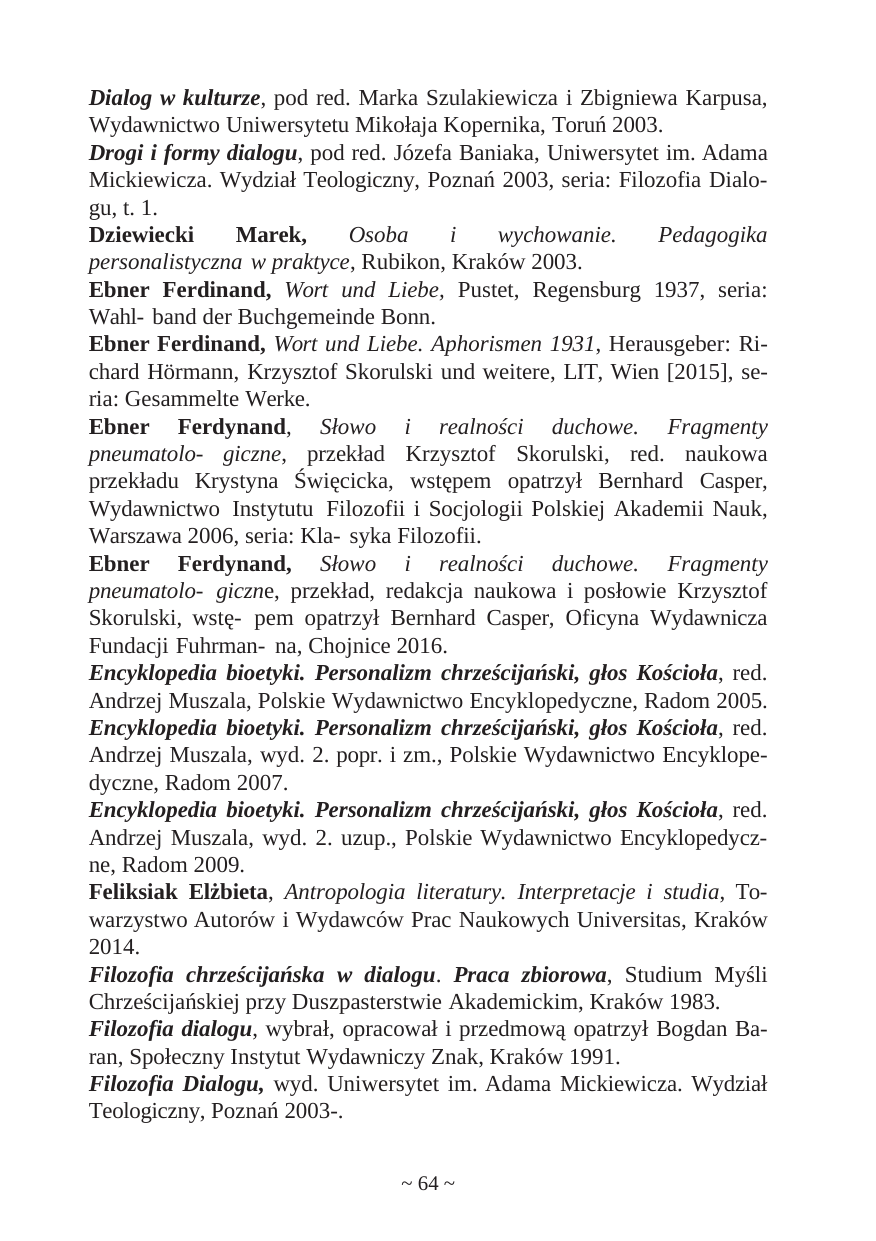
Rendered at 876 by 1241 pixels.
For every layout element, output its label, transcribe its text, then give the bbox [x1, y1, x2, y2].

text Feliksiak Elżbieta, Antropologia literatury. Interpretacje i studia, To- warzystwo Autorów i Wydawców Prac Naukowych Universitas, Kraków 2014. [88, 878, 768, 959]
text Encyklopedia bioetyki. Personalizm chrześcijański, głos Kościoła, red. Andrzej Muszala, wyd. 2. uzup., Polskie Wydawnictwo Encyklopedycz- ne, Radom 2009. [88, 796, 768, 877]
text Filozofia dialogu, wybrał, opracował i przedmową opatrzył Bogdan Ba- ran, Społeczny Instytut Wydawniczy Znak, Kraków 1991. [88, 1015, 768, 1069]
text Ebner Ferdynand, Słowo i realności duchowe. Fragmenty pneumatolo- giczne, przekład, redakcja naukowa i posłowie Krzysztof Skorulski, wstę- pem opatrzył Bernhard Casper, Oficyna Wydawnicza Fundacji Fuhrman- na, Chojnice 2016. [88, 550, 768, 658]
text Dziewiecki Marek, Osoba i wychowanie. Pedagogika personalistyczna w praktyce, Rubikon, Kraków 2003. [88, 221, 768, 275]
text ~ 64 ~ [401, 1172, 457, 1196]
text Ebner Ferdinand, Wort und Liebe, Pustet, Regensburg 1937, seria: Wahl- band der Buchgemeinde Bonn. [88, 276, 768, 329]
text Encyklopedia bioetyki. Personalizm chrześcijański, głos Kościoła, red. Andrzej Muszala, Polskie Wydawnictwo Encyklopedyczne, Radom 2005. Encyklopedia bioetyki. Personalizm chrześcijański, głos Kościoła, red. Andrzej Muszala, wyd. 2. popr. i zm., Polskie Wydawnictwo Encyklope- dyczne, Radom 2007. [88, 659, 768, 795]
text Drogi i formy dialogu, pod red. Józefa Baniaka, Uniwersytet im. Adama Mickiewicza. Wydział Teologiczny, Poznań 2003, seria: Filozofia Dialo- gu, t. 1. [88, 139, 768, 220]
text Filozofia chrześcijańska w dialogu. Praca zbiorowa, Studium Myśli Chrześcijańskiej przy Duszpasterstwie Akademickim, Kraków 1983. [88, 961, 768, 1014]
text Dialog w kulturze, pod red. Marka Szulakiewicza i Zbigniewa Karpusa, Wydawnictwo Uniwersytetu Mikołaja Kopernika, Toruń 2003. [88, 84, 768, 138]
text Filozofia Dialogu, wyd. Uniwersytet im. Adama Mickiewicza. Wydział Teologiczny, Poznań 2003-. [88, 1070, 768, 1124]
text Ebner Ferdynand, Słowo i realności duchowe. Fragmenty pneumatolo- giczne, przekład Krzysztof Skorulski, red. naukowa przekładu Krystyna Święcicka, wstępem opatrzył Bernhard Casper, Wydawnictwo Instytutu Filozofii i Socjologii Polskiej Akademii Nauk, Warszawa 2006, seria: Kla- syka Filozofii. [88, 413, 768, 549]
text Ebner Ferdinand, Wort und Liebe. Aphorismen 1931, Herausgeber: Ri- chard Hörmann, Krzysztof Skorulski und weitere, LIT, Wien [2015], se- ria: Gesammelte Werke. [88, 331, 768, 412]
